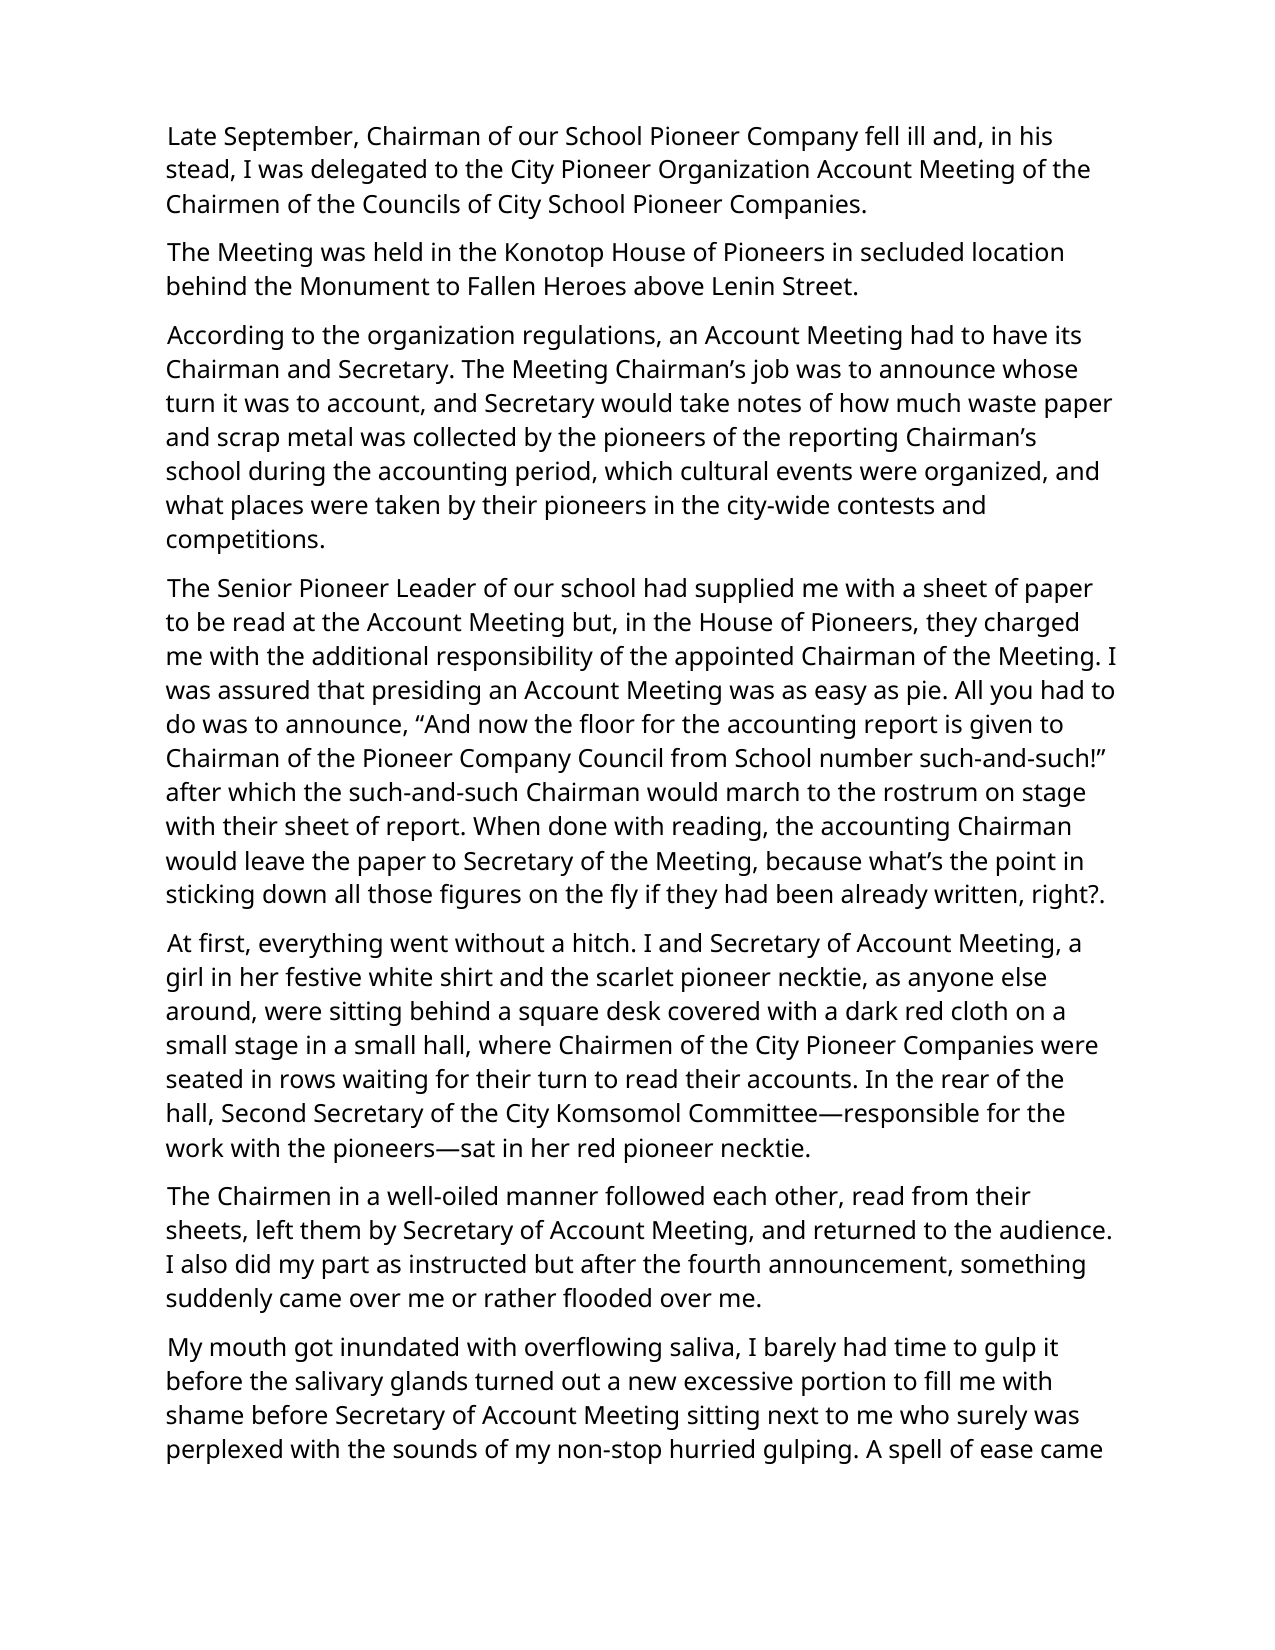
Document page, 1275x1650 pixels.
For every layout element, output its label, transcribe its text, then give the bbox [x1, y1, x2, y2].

text The Chairmen in a well-oiled manner followed each other, read from their sheets, left them by Secretary of Account Meeting, and returned to the audience. I also did my part as instructed but after the fourth announcement, something suddenly came over me or rather flooded over me. [165, 1179, 1118, 1315]
text The Senior Pioneer Leader of our school had supplied me with a sheet of paper to be read at the Account Meeting but, in the House of Pioneers, they charged me with the additional responsibility of the appointed Chairman of the Meeting. I was assured that presiding an Account Meeting was as easy as pie. All you had to do was to announce, “And now the floor for the accounting report is given to Chairman of the Pioneer Company Council from School number such-and-such!” after which the such-and-such Chairman would march to the rostrum on stage with their sheet of report. When done with reading, the accounting Chairman would leave the paper to Secretary of the Meeting, because what’s the point in sticking down all those figures on the fly if they had been already written, right?. [165, 571, 1118, 911]
text According to the organization regulations, an Account Meeting had to have its Chairman and Secretary. The Meeting Chairman’s job was to announce whose turn it was to account, and Secretary would take notes of how much waste paper and scrap metal was collected by the pioneers of the reporting Chairman’s school during the accounting period, which cultural events were organized, and what places were taken by their pioneers in the city-wide contests and competitions. [165, 318, 1118, 556]
text The Meeting was held in the Konotop House of Pioneers in secluded location behind the Monument to Fallen Heroes above Lenin Street. [165, 235, 1118, 303]
text My mouth got inundated with overflowing saliva, I barely had time to gulp it before the salivary glands turned out a new excessive portion to fill me with shame before Secretary of Account Meeting sitting next to me who surely was perplexed with the sounds of my non-stop hurried gulping. A spell of ease came [165, 1330, 1118, 1466]
text Late September, Chairman of our School Pioneer Company fell ill and, in his stead, I was delegated to the City Pioneer Organization Account Meeting of the Chairmen of the Councils of City School Pioneer Companies. [165, 118, 1118, 220]
text At first, everything went without a hitch. I and Secretary of Account Meeting, a girl in her festive white shirt and the scarlet pioneer necktie, as anyone else around, were sitting behind a square desk covered with a dark red cloth on a small stage in a small hall, where Chairmen of the City Pioneer Companies were seated in rows waiting for their turn to read their accounts. In the rear of the hall, Second Secretary of the City Komsomol Committee—responsible for the work with the pioneers—sat in her red pioneer necktie. [165, 926, 1118, 1164]
